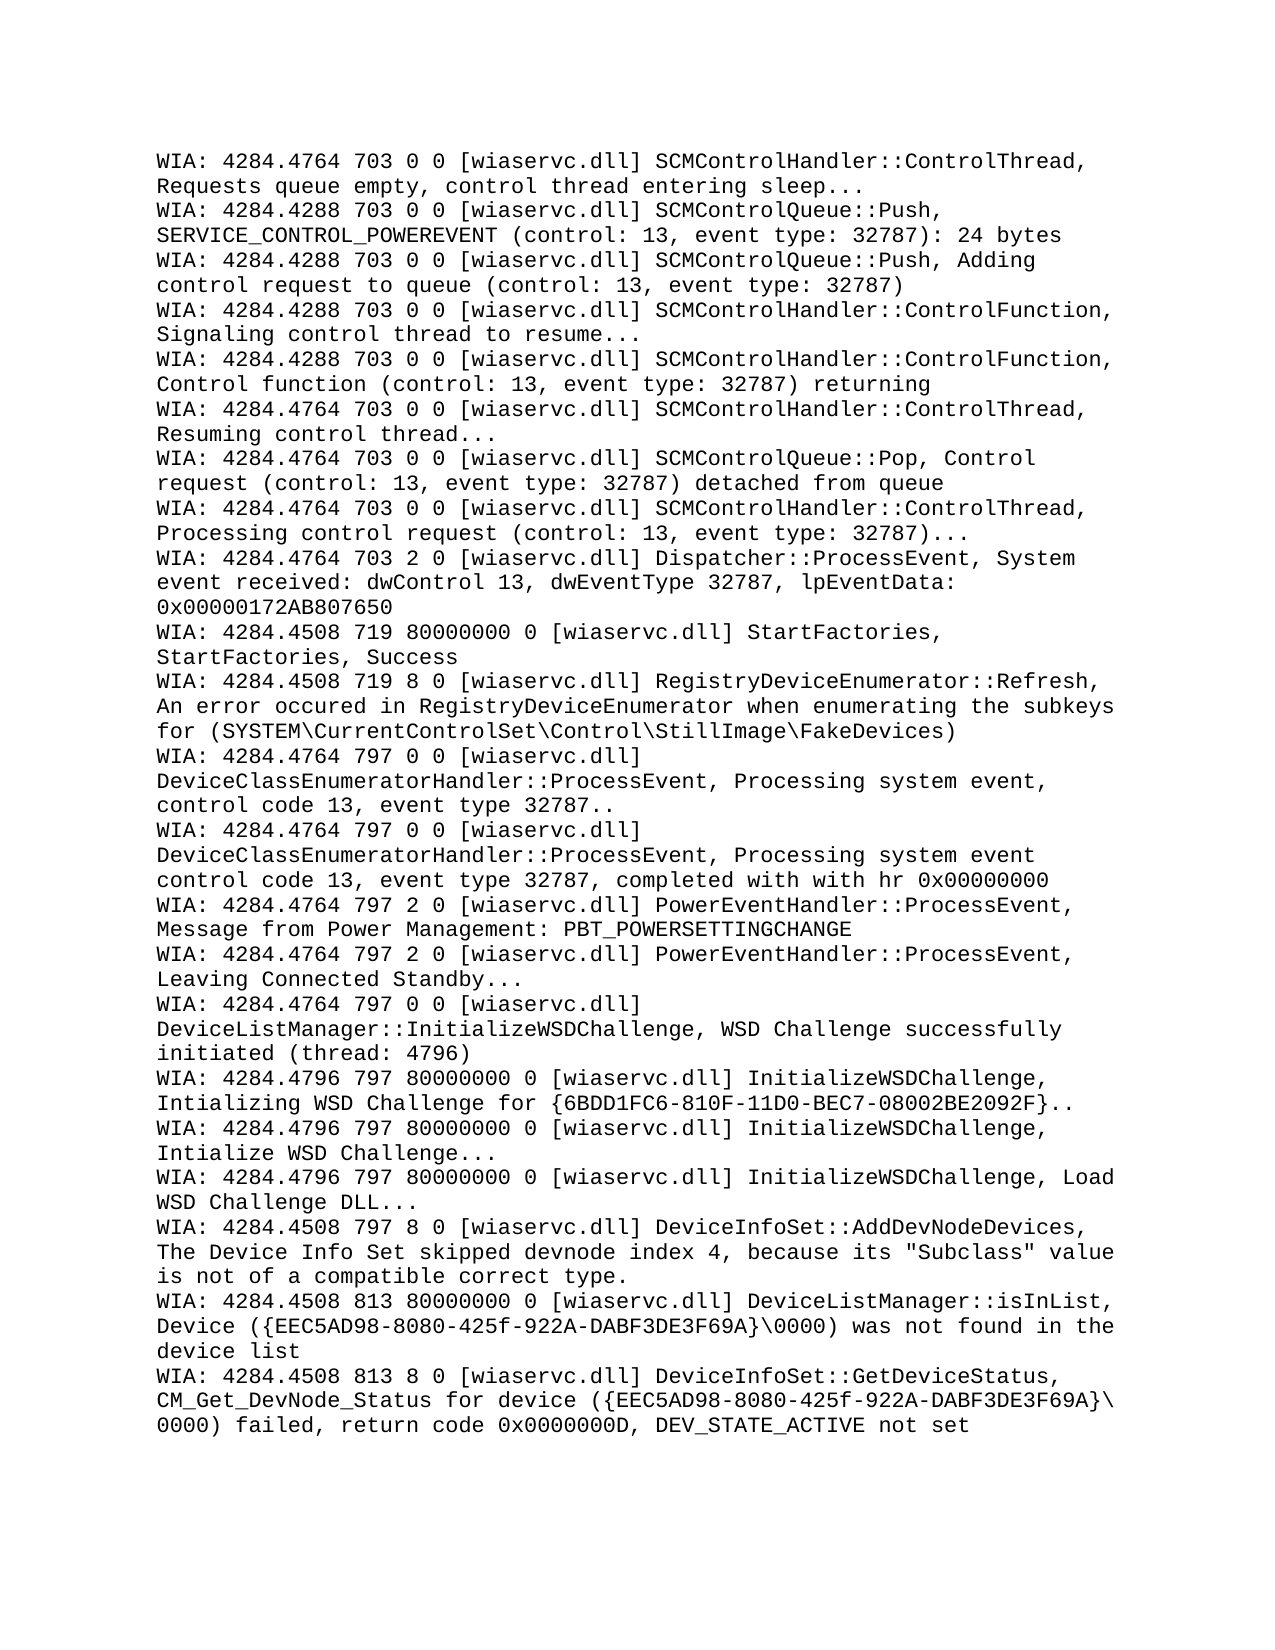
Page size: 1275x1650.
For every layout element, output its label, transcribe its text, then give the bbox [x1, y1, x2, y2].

text WIA: 4284.4764 797 2 0 [wiaservc.dll] PowerEventHandler::ProcessEvent, Message from Power Management: PBT_POWERSETTINGCHANGE [156, 894, 1118, 943]
text WIA: 4284.4508 719 80000000 0 [wiaservc.dll] StartFactories, StartFactories, Success [156, 621, 1118, 671]
text WIA: 4284.4288 703 0 0 [wiaservc.dll] SCMControlHandler::ControlFunction, Control function (control: 13, event type: 32787) returning [156, 348, 1118, 398]
text WIA: 4284.4288 703 0 0 [wiaservc.dll] SCMControlHandler::ControlFunction, Signaling control thread to resume... [156, 299, 1118, 348]
text WIA: 4284.4764 703 0 0 [wiaservc.dll] SCMControlHandler::ControlThread, Resuming control thread... [156, 398, 1118, 447]
text WIA: 4284.4764 797 0 0 [wiaservc.dll] DeviceClassEnumeratorHandler::ProcessEvent, Processing system event control code 13, event type 32787, completed with with hr 0x00000000 [156, 819, 1118, 894]
text WIA: 4284.4796 797 80000000 0 [wiaservc.dll] InitializeWSDChallenge, Load WSD Challenge DLL... [156, 1166, 1118, 1216]
text WIA: 4284.4764 703 2 0 [wiaservc.dll] Dispatcher::ProcessEvent, System event received: dwControl 13, dwEventType 32787, lpEventData: 0x00000172AB807650 [156, 547, 1118, 621]
text WIA: 4284.4508 813 8 0 [wiaservc.dll] DeviceInfoSet::GetDeviceStatus, CM_Get_DevNode_Status for device ({EEC5AD98-8080-425f-922A-DABF3DE3F69A}\0000) failed, return code 0x0000000D, DEV_STATE_ACTIVE not set [156, 1365, 1118, 1439]
text WIA: 4284.4764 797 2 0 [wiaservc.dll] PowerEventHandler::ProcessEvent, Leaving Connected Standby... [156, 943, 1118, 993]
text WIA: 4284.4508 813 80000000 0 [wiaservc.dll] DeviceListManager::isInList, Device ({EEC5AD98-8080-425f-922A-DABF3DE3F69A}\0000) was not found in the device list [156, 1290, 1118, 1365]
text WIA: 4284.4764 797 0 0 [wiaservc.dll] DeviceClassEnumeratorHandler::ProcessEvent, Processing system event, control code 13, event type 32787.. [156, 745, 1118, 819]
text WIA: 4284.4508 797 8 0 [wiaservc.dll] DeviceInfoSet::AddDevNodeDevices, The Device Info Set skipped devnode index 4, because its "Subclass" value is not of a compatible correct type. [156, 1216, 1118, 1290]
text WIA: 4284.4764 703 0 0 [wiaservc.dll] SCMControlHandler::ControlThread, Requests queue empty, control thread entering sleep... [156, 150, 1118, 199]
text WIA: 4284.4764 703 0 0 [wiaservc.dll] SCMControlQueue::Pop, Control request (control: 13, event type: 32787) detached from queue [156, 447, 1118, 497]
text WIA: 4284.4764 703 0 0 [wiaservc.dll] SCMControlHandler::ControlThread, Processing control request (control: 13, event type: 32787)... [156, 497, 1118, 547]
text WIA: 4284.4764 797 0 0 [wiaservc.dll] DeviceListManager::InitializeWSDChallenge, WSD Challenge successfully initiated (thread: 4796) [156, 993, 1118, 1067]
text WIA: 4284.4796 797 80000000 0 [wiaservc.dll] InitializeWSDChallenge, Intializing WSD Challenge for {6BDD1FC6-810F-11D0-BEC7-08002BE2092F}.. [156, 1067, 1118, 1117]
text WIA: 4284.4288 703 0 0 [wiaservc.dll] SCMControlQueue::Push, Adding control request to queue (control: 13, event type: 32787) [156, 249, 1118, 299]
text WIA: 4284.4796 797 80000000 0 [wiaservc.dll] InitializeWSDChallenge, Intialize WSD Challenge... [156, 1117, 1118, 1166]
text WIA: 4284.4288 703 0 0 [wiaservc.dll] SCMControlQueue::Push, SERVICE_CONTROL_POWEREVENT (control: 13, event type: 32787): 24 bytes [156, 199, 1118, 249]
text WIA: 4284.4508 719 8 0 [wiaservc.dll] RegistryDeviceEnumerator::Refresh, An error occured in RegistryDeviceEnumerator when enumerating the subkeys for (SYSTEM\CurrentControlSet\Control\StillImage\FakeDevices) [156, 671, 1118, 745]
